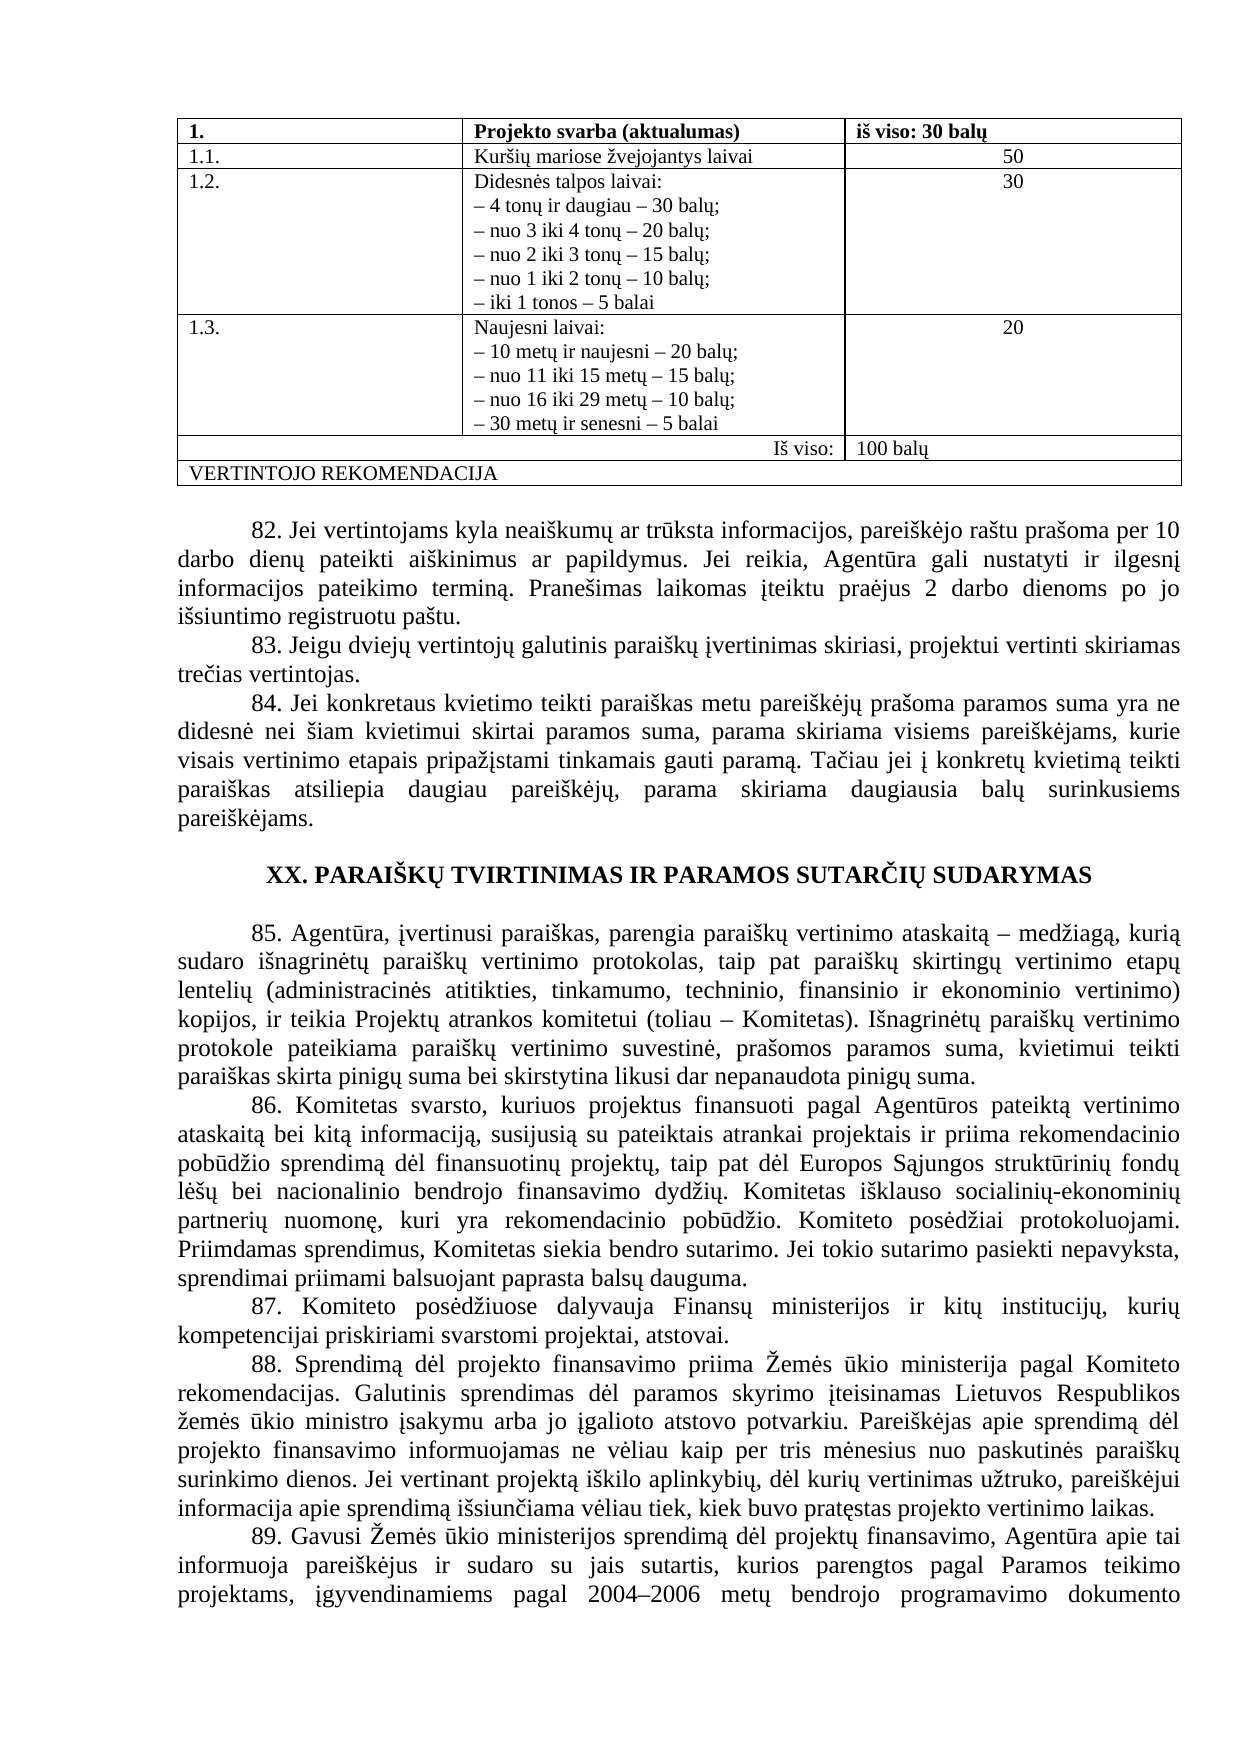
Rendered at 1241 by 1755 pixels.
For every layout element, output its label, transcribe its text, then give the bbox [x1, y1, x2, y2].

table_cell VERTINTOJO REKOMENDACIJA [178, 461, 1181, 485]
table_cell Naujesni laivai: – 10 metų ir naujesni – 20 balų; – nuo 11 iki 15 metų – 15 balų; – nuo 16 iki 29 metų – 10 balų; – 30 metų ir senesni – 5 balai [463, 315, 844, 435]
table_cell 100 balų [846, 436, 1181, 460]
text 88. Sprendimą dėl projekto finansavimo priima Žemės ūkio ministerija pagal Komiteto rekomendacijas. Galutinis sprendimas dėl paramos skyrimo įteisinamas Lietuvos Respublikos žemės ūkio ministro įsakymu arba jo įgalioto atstovo potvarkiu. Pareiškėjas apie sprendimą dėl projekto finansavimo informuojamas ne vėliau kaip per tris mėnesius nuo paskutinės paraiškų surinkimo dienos. Jei vertinant projektą iškilo aplinkybių, dėl kurių vertinimas užtruko, pareiškėjui informacija apie sprendimą išsiunčiama vėliau tiek, kiek buvo pratęstas projekto vertinimo laikas. [177, 1349, 1181, 1521]
text 89. Gavusi Žemės ūkio ministerijos sprendimą dėl projektų finansavimo, Agentūra apie tai informuoja pareiškėjus ir sudaro su jais sutartis, kurios parengtos pagal Paramos teikimo projektams, įgyvendinamiems pagal 2004–2006 metų bendrojo programavimo dokumento [177, 1521, 1181, 1608]
text 82. Jei vertintojams kyla neaiškumų ar trūksta informacijos, pareiškėjo raštu prašoma per 10 darbo dienų pateikti aiškinimus ar papildymus. Jei reikia, Agentūra gali nustatyti ir ilgesnį informacijos pateikimo terminą. Pranešimas laikomas įteiktu praėjus 2 darbo dienoms po jo išsiuntimo registruotu paštu. [177, 515, 1181, 630]
text 86. Komitetas svarsto, kuriuos projektus finansuoti pagal Agentūros pateiktą vertinimo ataskaitą bei kitą informaciją, susijusią su pateiktais atrankai projektais ir priima rekomendacinio pobūdžio sprendimą dėl finansuotinų projektų, taip pat dėl Europos Sąjungos struktūrinių fondų lėšų bei nacionalinio bendrojo finansavimo dydžių. Komitetas išklauso socialinių-ekonominių partnerių nuomonę, kuri yra rekomendacinio pobūdžio. Komiteto posėdžiai protokoluojami. Priimdamas sprendimus, Komitetas siekia bendro sutarimo. Jei tokio sutarimo pasiekti nepavyksta, sprendimai priimami balsuojant paprasta balsų dauguma. [177, 1090, 1181, 1291]
table_cell 1.1. [178, 144, 462, 168]
table_cell 1.2. [178, 169, 462, 314]
table_cell iš viso: 30 balų [846, 119, 1181, 143]
table_cell 30 [846, 169, 1181, 314]
table_cell 1. [178, 119, 462, 143]
text 83. Jeigu dviejų vertintojų galutinis paraiškų įvertinimas skiriasi, projektui vertinti skiriamas trečias vertintojas. [177, 630, 1181, 688]
text 84. Jei konkretaus kvietimo teikti paraiškas metu pareiškėjų prašoma paramos suma yra ne didesnė nei šiam kvietimui skirtai paramos suma, parama skiriama visiems pareiškėjams, kurie visais vertinimo etapais pripažįstami tinkamais gauti paramą. Tačiau jei į konkretų kvietimą teikti paraiškas atsiliepia daugiau pareiškėjų, parama skiriama daugiausia balų surinkusiems pareiškėjams. [177, 688, 1181, 831]
table_cell Kuršių mariose žvejojantys laivai [463, 144, 844, 168]
text XX. PARAIŠKŲ TVIRTINIMAS IR PARAMOS SUTARČIŲ SUDARYMAS [177, 860, 1181, 889]
table_cell 20 [846, 315, 1181, 435]
text 87. Komiteto posėdžiuose dalyvauja Finansų ministerijos ir kitų institucijų, kurių kompetencijai priskiriami svarstomi projektai, atstovai. [177, 1291, 1181, 1349]
text 85. Agentūra, įvertinusi paraiškas, parengia paraiškų vertinimo ataskaitą – medžiagą, kurią sudaro išnagrinėtų paraiškų vertinimo protokolas, taip pat paraiškų skirtingų vertinimo etapų lentelių (administracinės atitikties, tinkamumo, techninio, finansinio ir ekonominio vertinimo) kopijos, ir teikia Projektų atrankos komitetui (toliau – Komitetas). Išnagrinėtų paraiškų vertinimo protokole pateikiama paraiškų vertinimo suvestinė, prašomos paramos suma, kvietimui teikti paraiškas skirta pinigų suma bei skirstytina likusi dar nepanaudota pinigų suma. [177, 918, 1181, 1090]
table_cell Projekto svarba (aktualumas) [463, 119, 844, 143]
table_cell Didesnės talpos laivai: – 4 tonų ir daugiau – 30 balų; – nuo 3 iki 4 tonų – 20 balų; – nuo 2 iki 3 tonų – 15 balų; – nuo 1 iki 2 tonų – 10 balų; – iki 1 tonos – 5 balai [463, 169, 844, 314]
table_cell Iš viso: [178, 436, 844, 460]
table_cell 50 [846, 144, 1181, 168]
table_cell 1.3. [178, 315, 462, 435]
